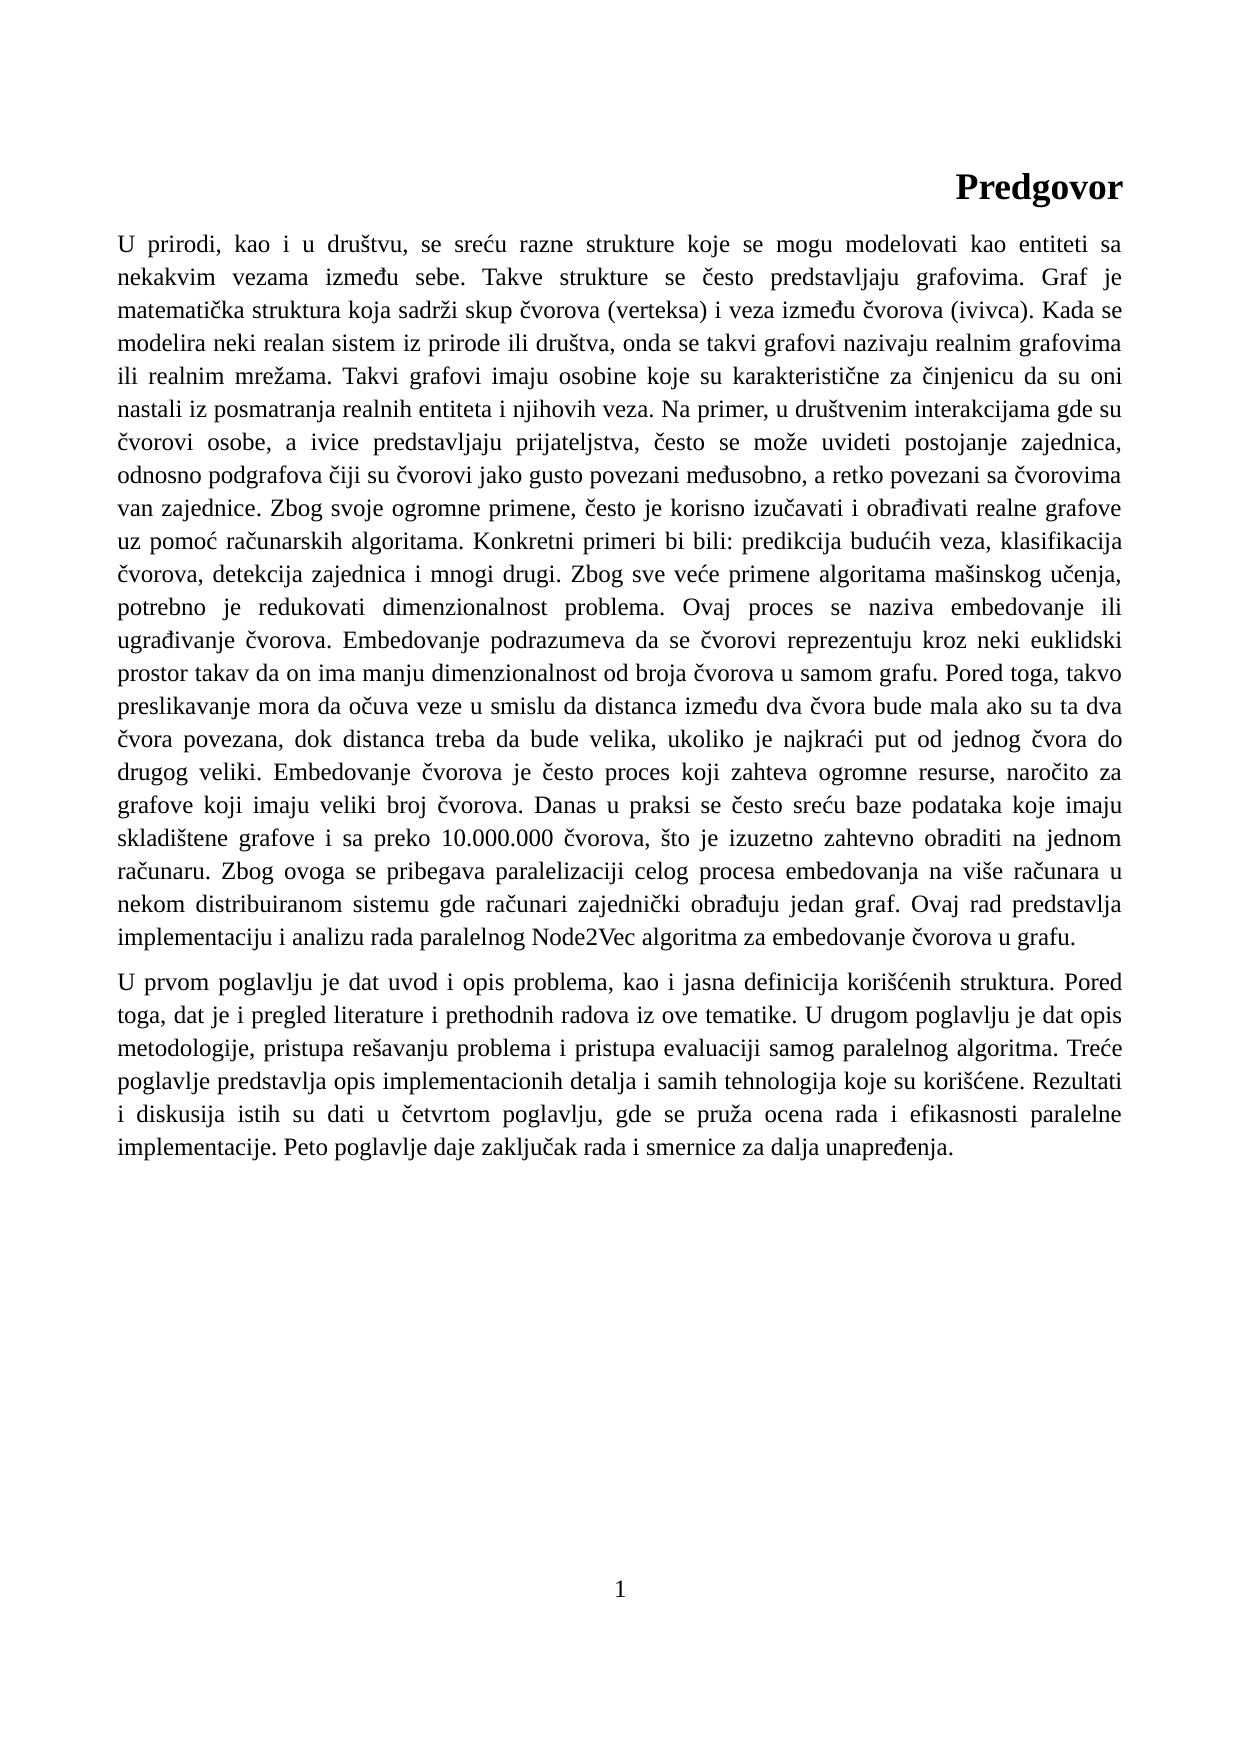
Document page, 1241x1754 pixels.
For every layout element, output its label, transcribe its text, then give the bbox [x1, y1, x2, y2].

text U prirodi, kao i u društvu, se sreću razne strukture koje se mogu modelovati kao entiteti sa nekakvim vezama između sebe. Takve strukture se često predstavljaju grafovima. Graf je matematička struktura koja sadrži skup čvorova (verteksa) i veza između čvorova (ivivca). Kada se modelira neki realan sistem iz prirode ili društva, onda se takvi grafovi nazivaju realnim grafovima ili realnim mrežama. Takvi grafovi imaju osobine koje su karakteristične za činjenicu da su oni nastali iz posmatranja realnih entiteta i njihovih veza. Na primer, u društvenim interakcijama gde su čvorovi osobe, a ivice predstavljaju prijateljstva, često se može uvideti postojanje zajednica, odnosno podgrafova čiji su čvorovi jako gusto povezani međusobno, a retko povezani sa čvorovima van zajednice. Zbog svoje ogromne primene, često je korisno izučavati i obrađivati realne grafove uz pomoć računarskih algoritama. Konkretni primeri bi bili: predikcija budućih veza, klasifikacija čvorova, detekcija zajednica i mnogi drugi. Zbog sve veće primene algoritama mašinskog učenja, potrebno je redukovati dimenzionalnost problema. Ovaj proces se naziva embedovanje ili ugrađivanje čvorova. Embedovanje podrazumeva da se čvorovi reprezentuju kroz neki euklidski prostor takav da on ima manju dimenzionalnost od broja čvorova u samom grafu. Pored toga, takvo preslikavanje mora da očuva veze u smislu da distanca između dva čvora bude mala ako su ta dva čvora povezana, dok distanca treba da bude velika, ukoliko je najkraći put od jednog čvora do drugog veliki. Embedovanje čvorova je često proces koji zahteva ogromne resurse, naročito za grafove koji imaju veliki broj čvorova. Danas u praksi se često sreću baze podataka koje imaju skladištene grafove i sa preko 10.000.000 čvorova, što je izuzetno zahtevno obraditi na jednom računaru. Zbog ovoga se pribegava paralelizaciji celog procesa embedovanja na više računara u nekom distribuiranom sistemu gde računari zajednički obrađuju jedan graf. Ovaj rad predstavlja implementaciju i analizu rada paralelnog Node2Vec algoritma za embedovanje čvorova u grafu. [117, 229, 1123, 951]
text Predgovor [117, 164, 1123, 208]
text U prvom poglavlju je dat uvod i opis problema, kao i jasna definicija korišćenih struktura. Pored toga, dat je i pregled literature i prethodnih radova iz ove tematike. U drugom poglavlju je dat opis metodologije, pristupa rešavanju problema i pristupa evaluaciji samog paralelnog algoritma. Treće poglavlje predstavlja opis implementacionih detalja i samih tehnologija koje su korišćene. Rezultati i diskusija istih su dati u četvrtom poglavlju, gde se pruža ocena rada i efikasnosti paralelne implementacije. Peto poglavlje daje zaključak rada i smernice za dalja unapređenja. [117, 967, 1123, 1161]
